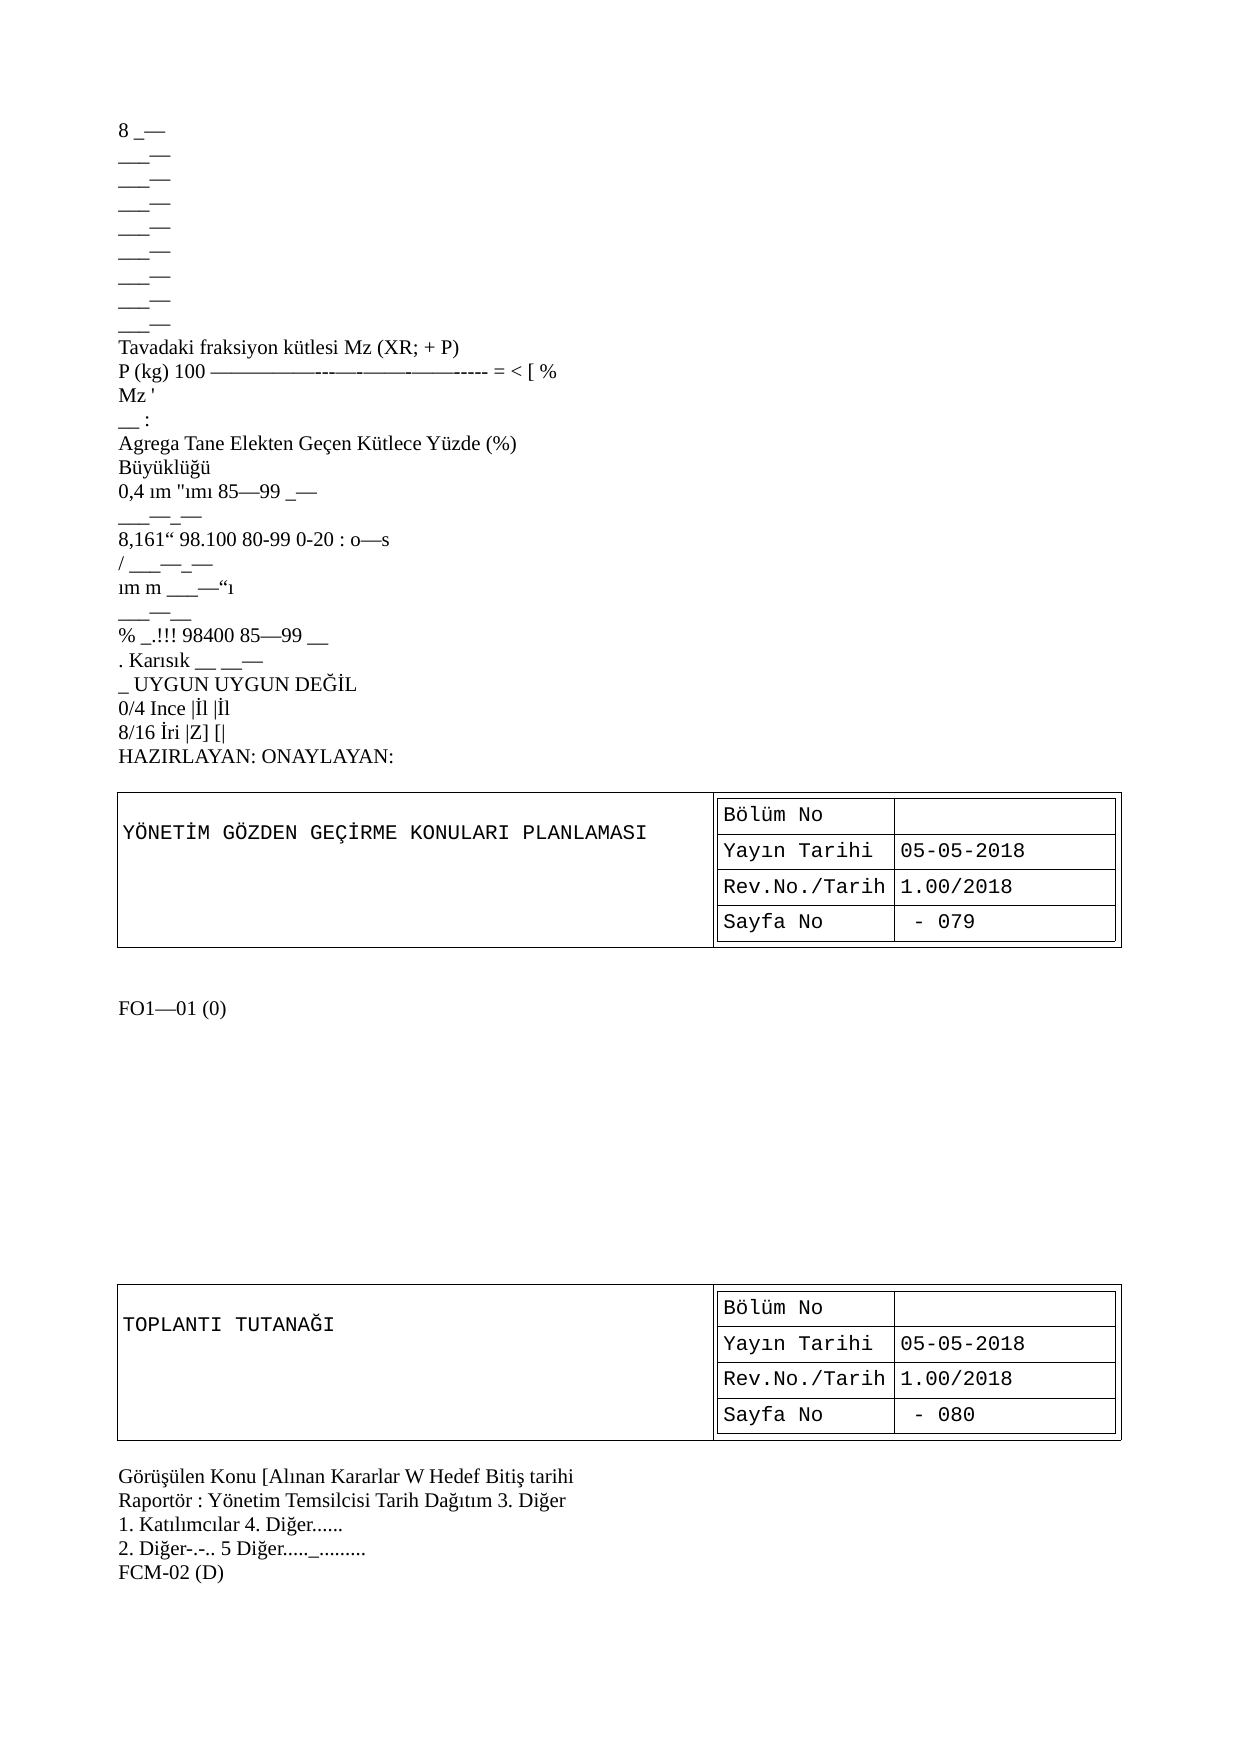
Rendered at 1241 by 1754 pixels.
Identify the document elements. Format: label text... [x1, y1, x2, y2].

text ___— [118, 190, 1122, 214]
text Büyüklüğü [118, 455, 1122, 479]
table_cell Sayfa No [718, 1399, 894, 1433]
text ___— [118, 311, 1122, 335]
table_header TOPLANTI TUTANAĞI [118, 1285, 713, 1439]
table_cell Rev.No./Tarih [718, 870, 894, 905]
text 0,4 ım "ımı 85—99 _— [118, 479, 1122, 503]
table_header Bölüm No [718, 1292, 894, 1326]
table_cell - 080 [895, 1399, 1115, 1433]
table_header [895, 799, 1115, 834]
table_cell 1.00/2018 [895, 870, 1115, 905]
text ___—__ [118, 599, 1122, 623]
table_cell 05-05-2018 [895, 1327, 1115, 1362]
table_header [714, 793, 1121, 947]
text ___— [118, 214, 1122, 238]
text 1. Katılımcılar 4. Diğer...... [118, 1512, 1122, 1536]
text / ___—_— [118, 551, 1122, 575]
text ___— [118, 238, 1122, 262]
table_header [895, 1292, 1115, 1326]
text FCM-02 (D) [118, 1560, 1122, 1584]
table_cell Yayın Tarihi [718, 1327, 894, 1362]
table_cell Rev.No./Tarih [718, 1363, 894, 1397]
text _ UYGUN UYGUN DEĞİL [118, 672, 1122, 696]
text % _.!!! 98400 85—99 __ [118, 623, 1122, 647]
text . Karısık __ __— [118, 647, 1122, 672]
text FO1—01 (0) [118, 996, 1122, 1020]
text ___— [118, 287, 1122, 311]
table_cell - 079 [895, 906, 1115, 941]
text 8/16 İri |Z] [| [118, 720, 1122, 744]
text Mz ' [118, 383, 1122, 407]
table_cell 1.00/2018 [895, 1363, 1115, 1397]
text HAZIRLAYAN: ONAYLAYAN: [118, 744, 1122, 768]
text 2. Diğer-.-.. 5 Diğer....._......... [118, 1536, 1122, 1560]
table_cell Sayfa No [718, 906, 894, 941]
text ___— [118, 142, 1122, 166]
table_cell Yayın Tarihi [718, 835, 894, 869]
text ım m ___—“ı [118, 575, 1122, 599]
table_cell 05-05-2018 [895, 835, 1115, 869]
text ___— [118, 262, 1122, 287]
text 8,161“ 98.100 80-99 0-20 : o—s [118, 527, 1122, 551]
text Tavadaki fraksiyon kütlesi Mz (XR; + P) [118, 335, 1122, 359]
text 0/4 Ince |İl |İl [118, 696, 1122, 720]
text P (kg) 100 —————---—-——-——----- = < [ % [118, 359, 1122, 383]
text ___— [118, 166, 1122, 190]
text Görüşülen Konu [Alınan Kararlar W Hedef Bitiş tarihi [118, 1464, 1122, 1488]
text Raportör : Yönetim Temsilcisi Tarih Dağıtım 3. Diğer [118, 1488, 1122, 1512]
text ___—_— [118, 503, 1122, 527]
text Agrega Tane Elekten Geçen Kütlece Yüzde (%) [118, 431, 1122, 455]
text 8 _— [118, 118, 1122, 142]
table_header YÖNETİM GÖZDEN GEÇİRME KONULARI PLANLAMASI [118, 793, 713, 947]
table_header Bölüm No [718, 799, 894, 834]
table_header [714, 1285, 1121, 1439]
text __ : [118, 407, 1122, 431]
